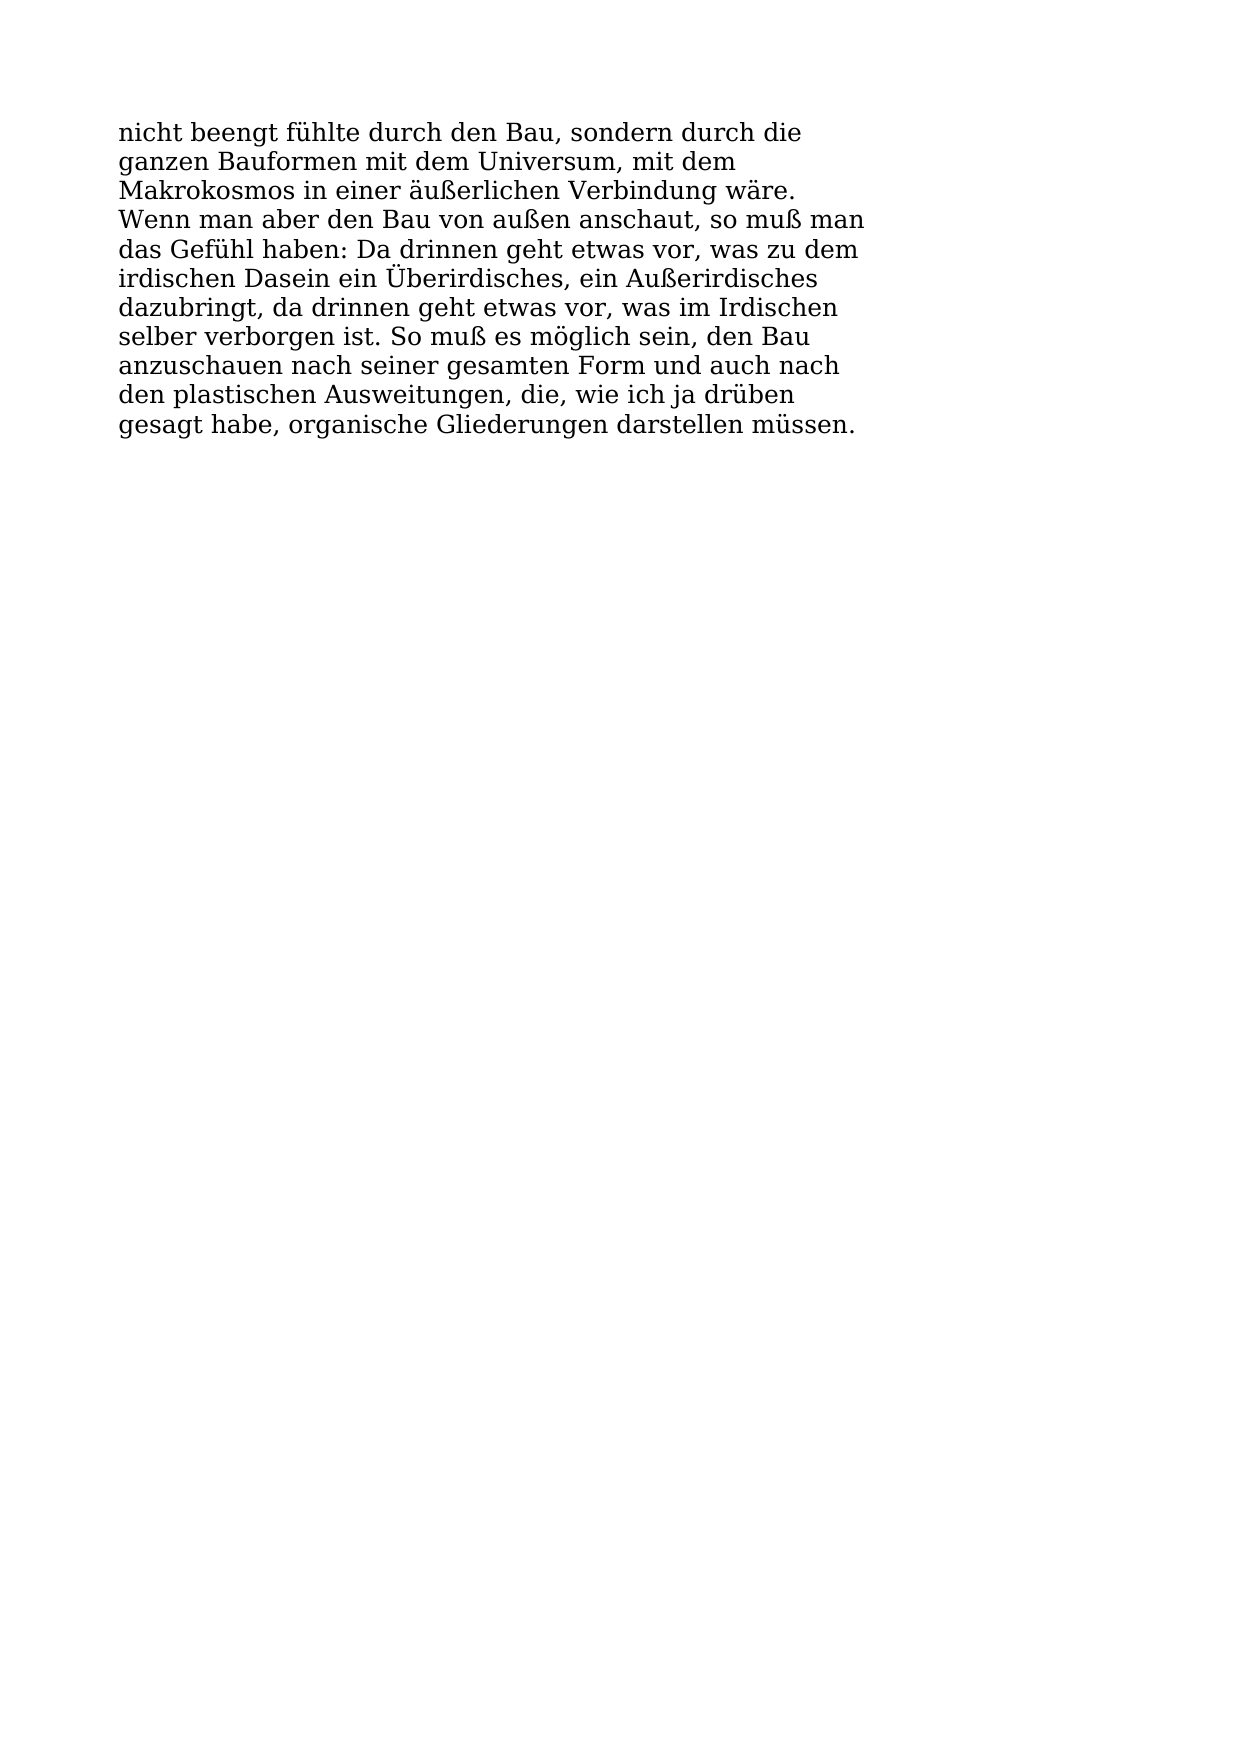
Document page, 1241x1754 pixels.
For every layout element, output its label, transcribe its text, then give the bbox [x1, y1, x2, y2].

text Wenn man aber den Bau von außen anschaut, so muß man [118, 206, 1122, 235]
text gesagt habe, organische Gliederungen darstellen müssen. [118, 410, 1122, 439]
text das Gefühl haben: Da drinnen geht etwas vor, was zu dem [118, 235, 1122, 264]
text Makrokosmos in einer äußerlichen Verbindung wäre. [118, 176, 1122, 206]
text nicht beengt fühlte durch den Bau, sondern durch die [118, 118, 1122, 147]
text anzuschauen nach seiner gesamten Form und auch nach [118, 351, 1122, 381]
text selber verborgen ist. So muß es möglich sein, den Bau [118, 322, 1122, 351]
text dazubringt, da drinnen geht etwas vor, was im Irdischen [118, 293, 1122, 322]
text irdischen Dasein ein Überirdisches, ein Außerirdisches [118, 264, 1122, 293]
text ganzen Bauformen mit dem Universum, mit dem [118, 147, 1122, 176]
text den plastischen Ausweitungen, die, wie ich ja drüben [118, 381, 1122, 410]
